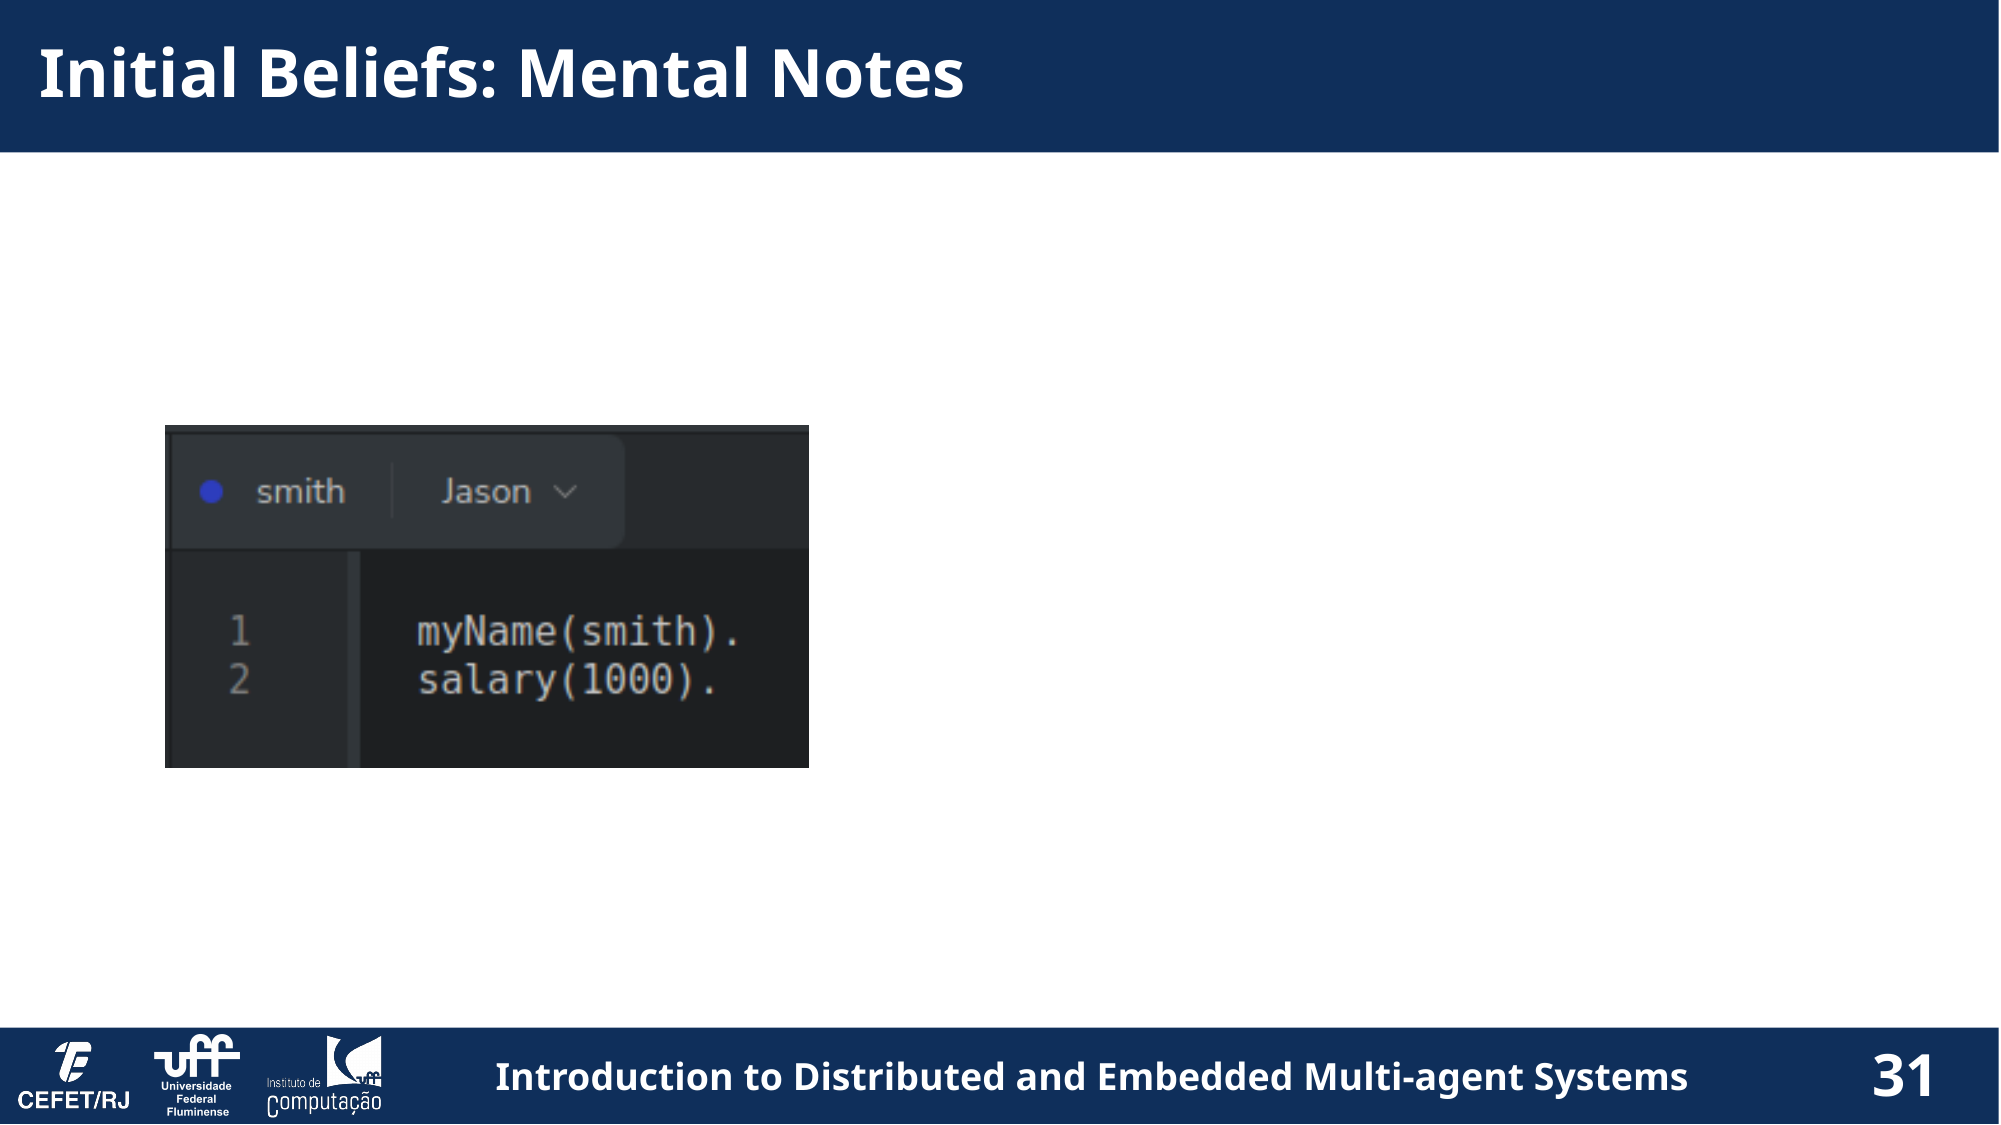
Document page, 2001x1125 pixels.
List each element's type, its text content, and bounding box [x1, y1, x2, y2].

text_box Initial Beliefs: Mental Notes [25, 23, 1999, 119]
picture [165, 425, 809, 768]
picture [153, 1033, 241, 1121]
picture [18, 1021, 129, 1125]
picture [265, 1033, 383, 1118]
